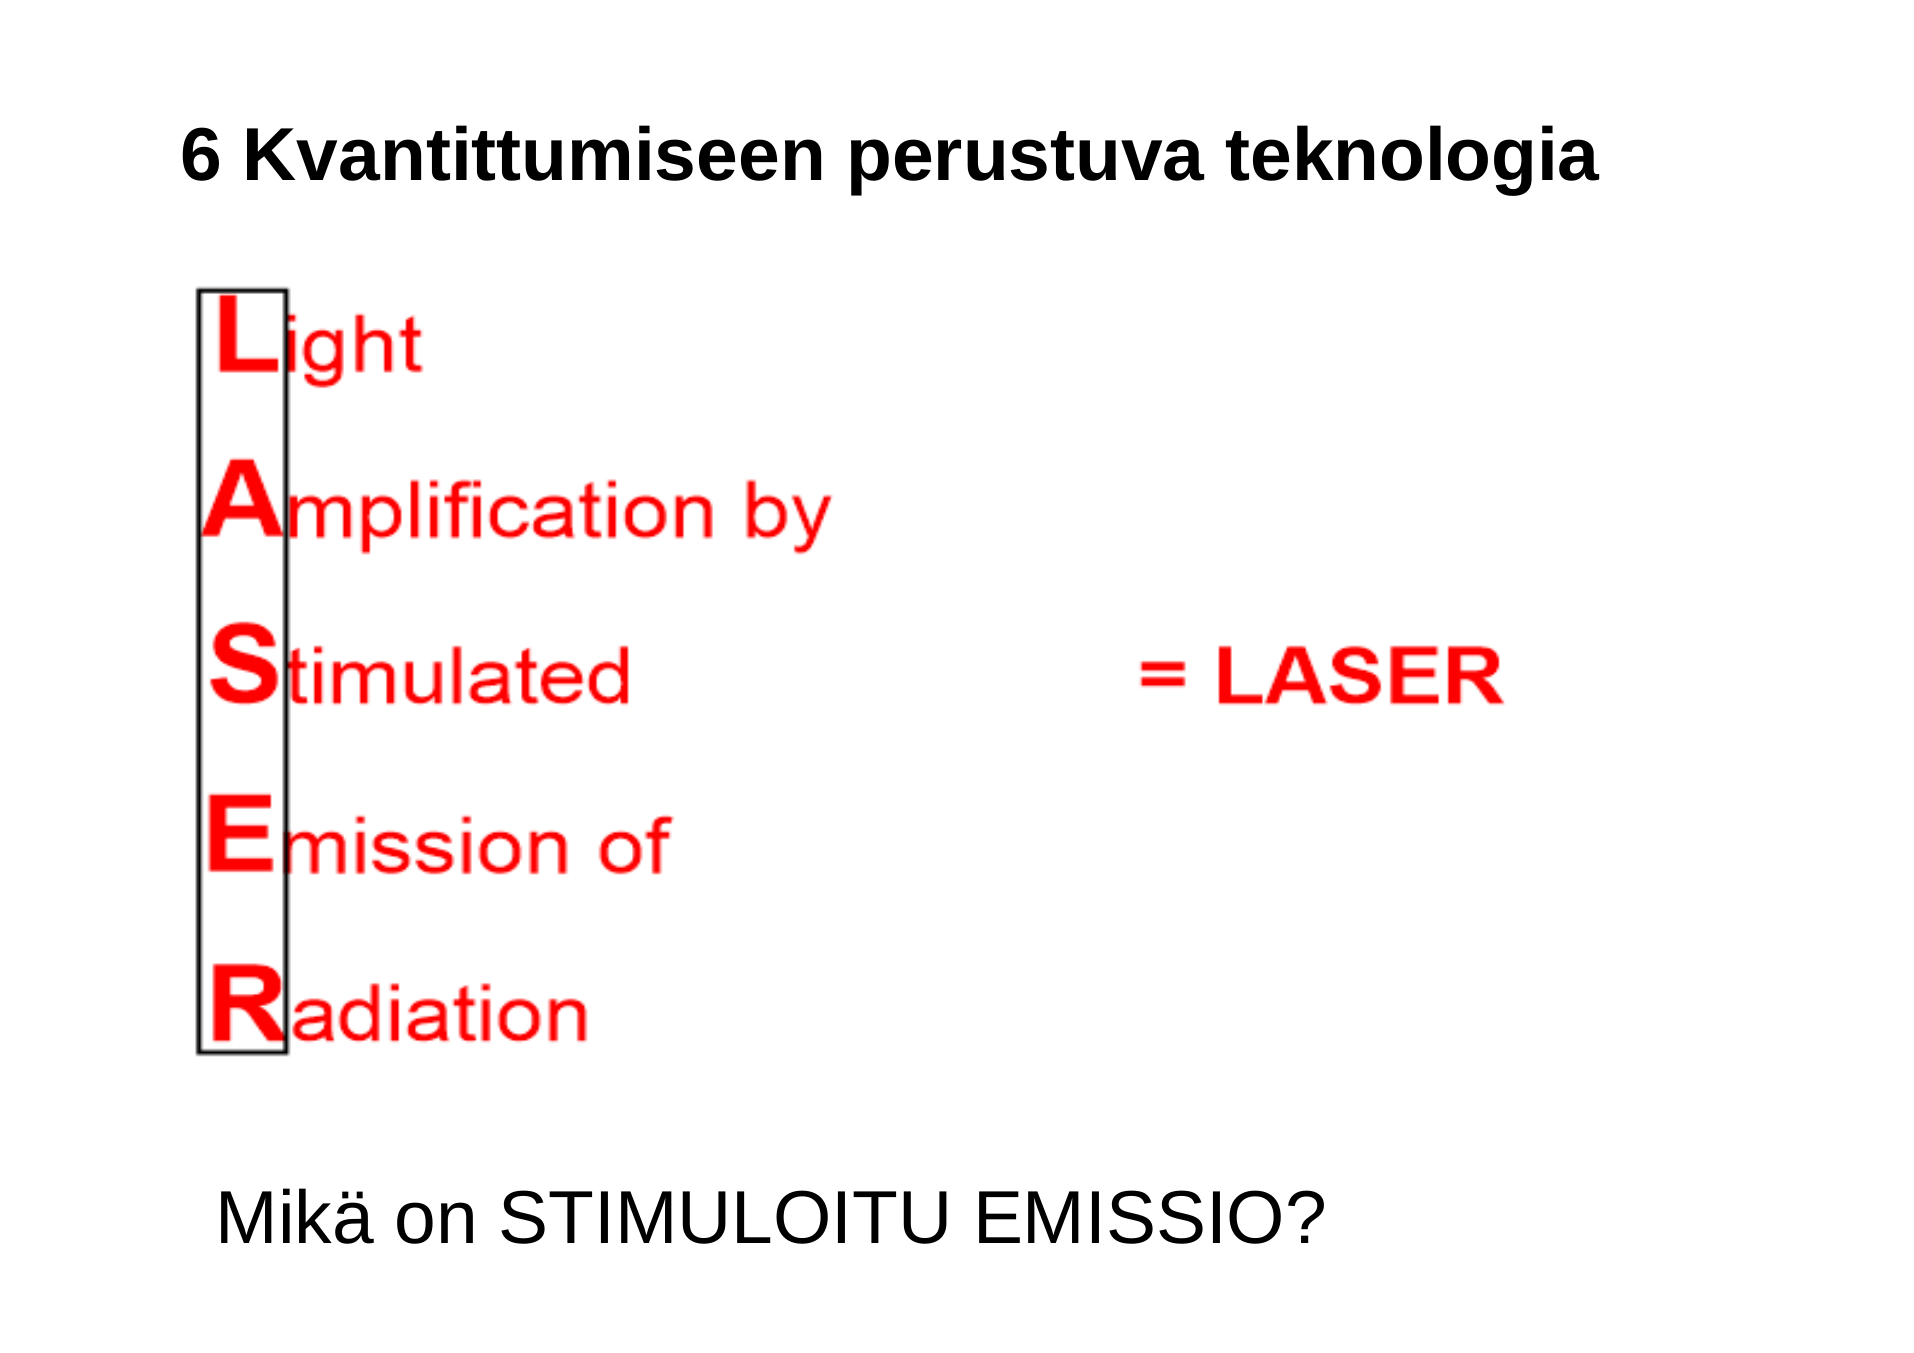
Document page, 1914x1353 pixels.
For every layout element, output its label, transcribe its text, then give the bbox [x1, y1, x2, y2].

text_box 6 Kvantittumiseen perustuva teknologia [165, 106, 1616, 206]
picture [134, 212, 1654, 1123]
text_box Mikä on STIMULOITU EMISSIO? [200, 1169, 1343, 1269]
